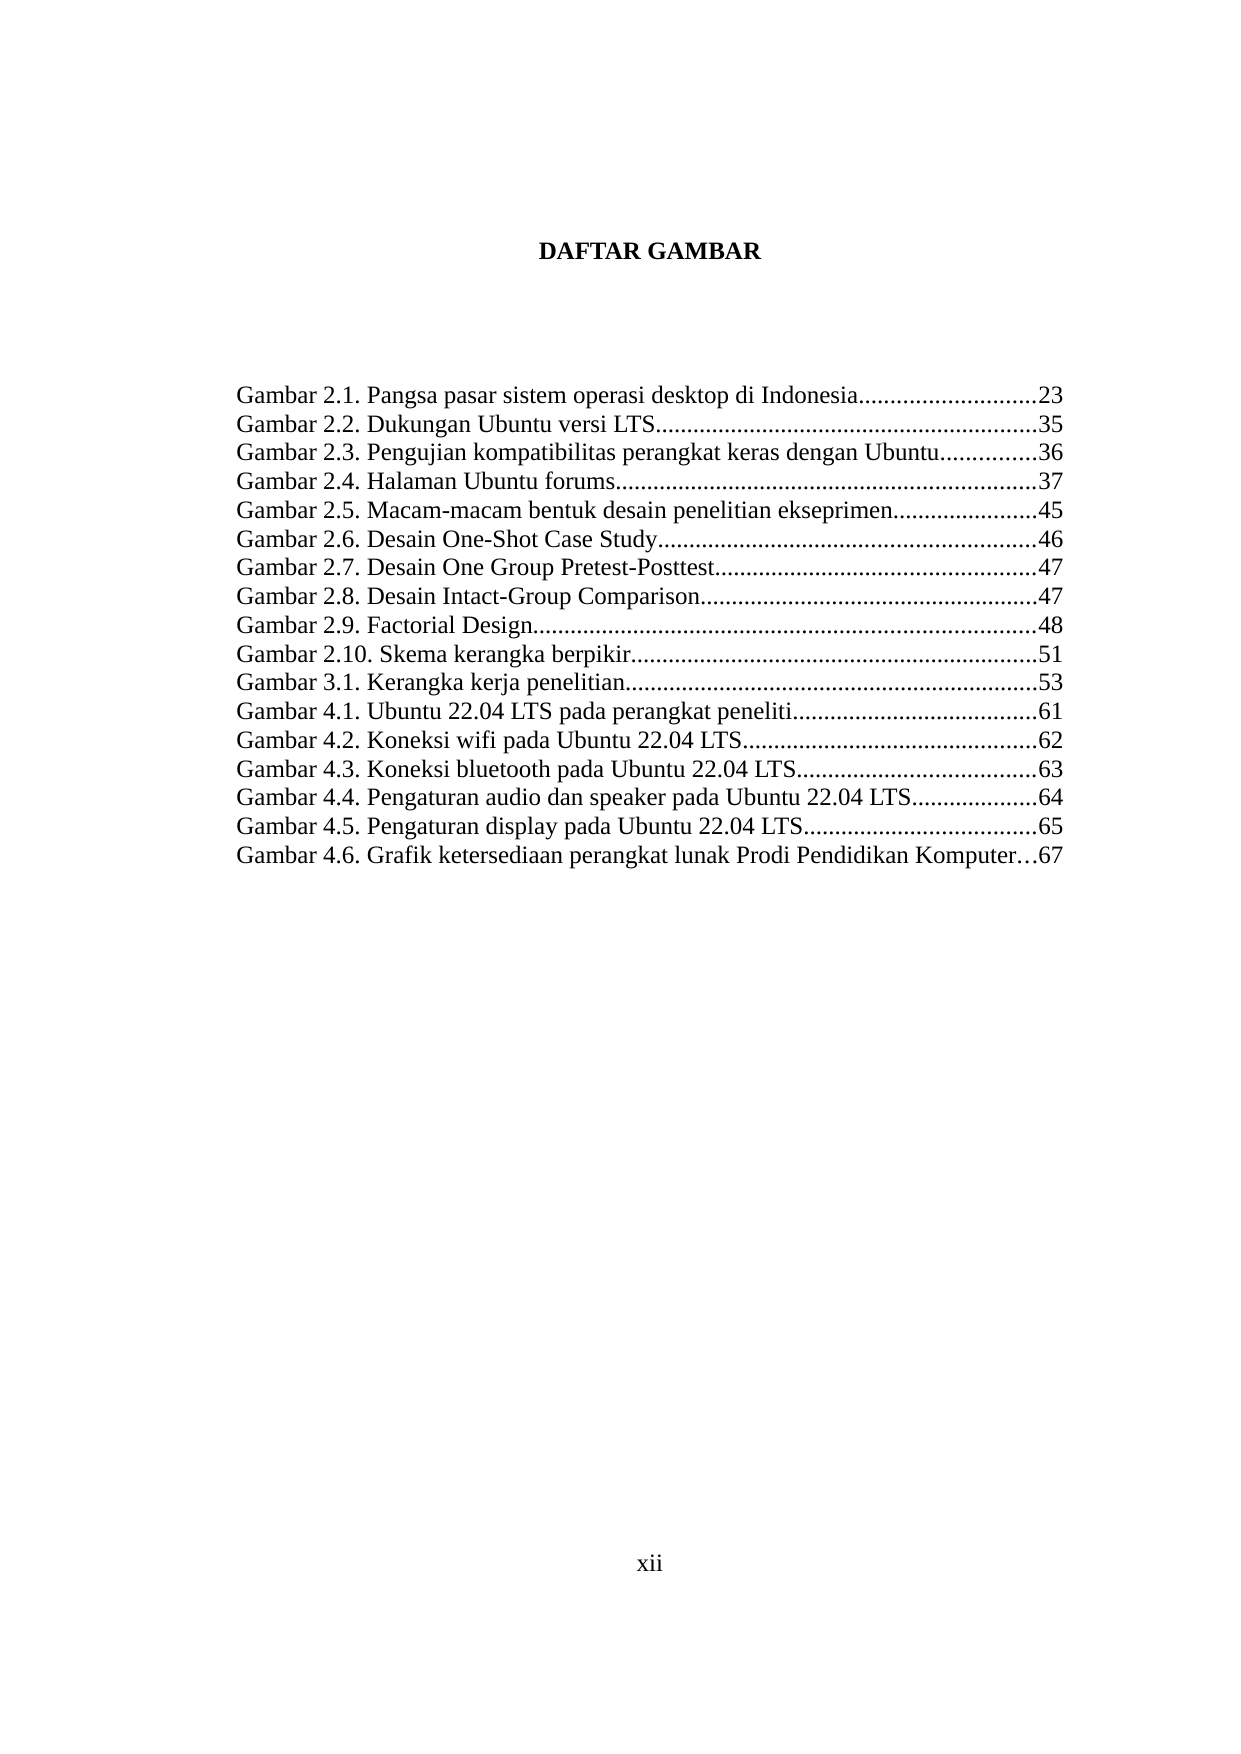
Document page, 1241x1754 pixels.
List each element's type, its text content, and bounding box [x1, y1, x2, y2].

text Gambar 2.5. Macam-macam bentuk desain penelitian ekseprimen 45 [236, 495, 1063, 524]
text Gambar 4.3. Koneksi bluetooth pada Ubuntu 22.04 LTS 63 [236, 754, 1063, 782]
text Gambar 2.8. Desain Intact-Group Comparison 47 [236, 581, 1063, 610]
text Gambar 2.1. Pangsa pasar sistem operasi desktop di Indonesia 23 [236, 380, 1063, 409]
text Gambar 4.5. Pengaturan display pada Ubuntu 22.04 LTS 65 [236, 811, 1063, 840]
text Gambar 2.10. Skema kerangka berpikir 51 [236, 639, 1063, 667]
text Gambar 3.1. Kerangka kerja penelitian 53 [236, 667, 1063, 696]
text Gambar 2.7. Desain One Group Pretest-Posttest 47 [236, 552, 1063, 581]
text Gambar 2.6. Desain One-Shot Case Study 46 [236, 524, 1063, 552]
subtitle DAFTAR GAMBAR [236, 236, 1063, 265]
text Gambar 2.4. Halaman Ubuntu forums 37 [236, 466, 1063, 495]
text Gambar 4.6. Grafik ketersediaan perangkat lunak Prodi Pendidikan Komputer 67 [236, 840, 1063, 869]
text Gambar 2.9. Factorial Design 48 [236, 610, 1063, 639]
text Gambar 2.3. Pengujian kompatibilitas perangkat keras dengan Ubuntu 36 [236, 437, 1063, 466]
text Gambar 4.2. Koneksi wifi pada Ubuntu 22.04 LTS 62 [236, 725, 1063, 754]
text Gambar 4.4. Pengaturan audio dan speaker pada Ubuntu 22.04 LTS 64 [236, 782, 1063, 811]
text Gambar 2.2. Dukungan Ubuntu versi LTS 35 [236, 409, 1063, 437]
text Gambar 4.1. Ubuntu 22.04 LTS pada perangkat peneliti 61 [236, 696, 1063, 725]
